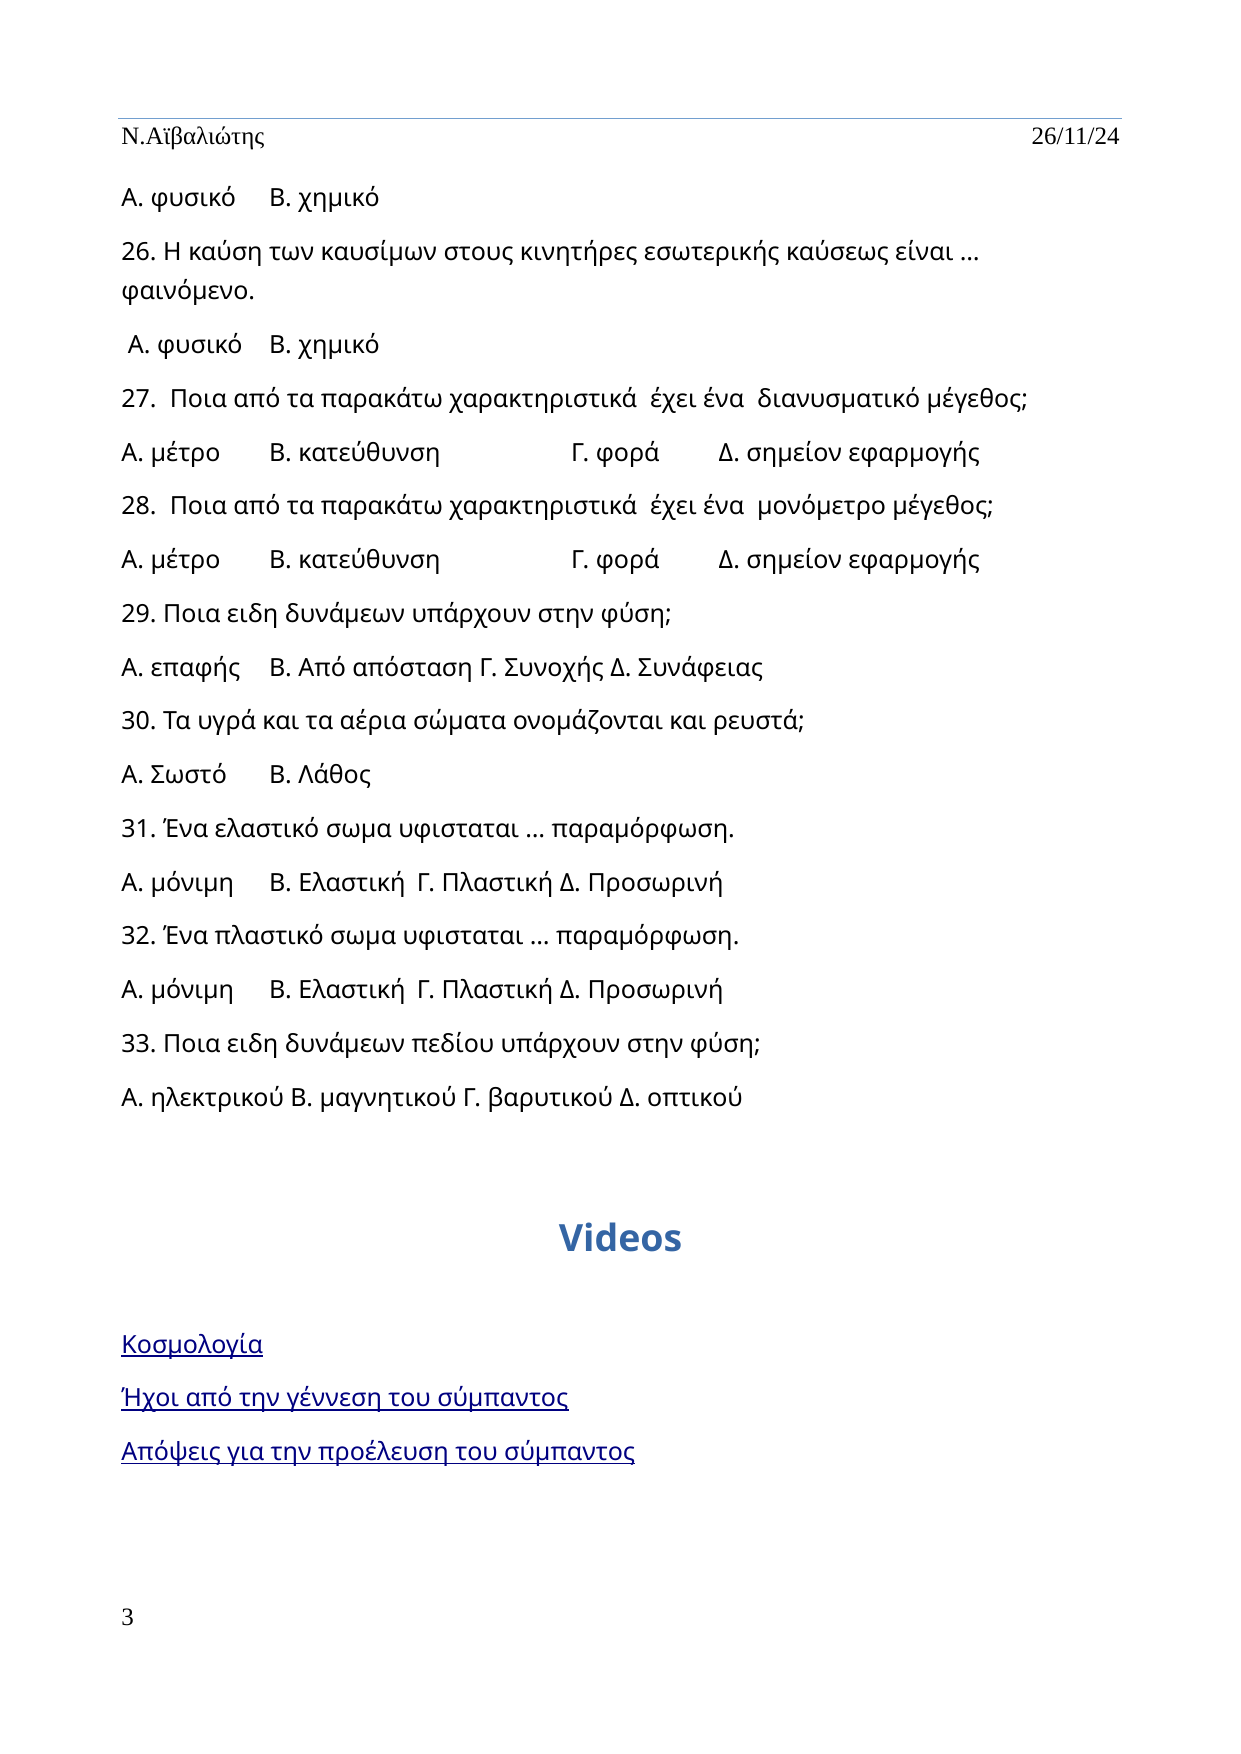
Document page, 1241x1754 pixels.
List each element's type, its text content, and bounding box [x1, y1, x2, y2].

text 29. Ποια ειδη δυνάμεων υπάρχουν στην φύση; [121, 595, 1119, 629]
text 32. Ένα πλαστικό σωμα υφισταται … παραμόρφωση. [121, 918, 1119, 952]
text Ήχοι από την γέννεση του σύμπαντος [121, 1380, 1119, 1414]
subtitle Videos [121, 1212, 1119, 1263]
text 31. Ένα ελαστικό σωμα υφισταται … παραμόρφωση. [121, 810, 1119, 844]
text Κοσμολογία [121, 1326, 1119, 1360]
text 30. Τα υγρά και τα αέρια σώματα ονομάζονται και ρευστά; [121, 703, 1119, 737]
text 26. Η καύση των καυσίμων στους κινητήρες εσωτερικής καύσεως είναι … φαινόμενο. [121, 234, 1119, 307]
text Α. μέτρο Β. κατεύθυνση Γ. φορά Δ. σημείον εφαρμογής [121, 542, 1119, 576]
text Α. ηλεκτρικού Β. μαγνητικού Γ. βαρυτικού Δ. οπτικού [121, 1079, 1119, 1113]
text Α. μόνιμη Β. Ελαστική Γ. Πλαστική Δ. Προσωρινή [121, 972, 1119, 1006]
text Α. φυσικό Β. χημικό [121, 180, 1119, 214]
text 27. Ποια από τα παρακάτω χαρακτηριστικά έχει ένα διανυσματικό μέγεθος; [121, 380, 1119, 414]
text Α. μέτρο Β. κατεύθυνση Γ. φορά Δ. σημείον εφαρμογής [121, 434, 1119, 468]
text Α. Σωστό Β. Λάθος [121, 757, 1119, 791]
text 33. Ποια ειδη δυνάμεων πεδίου υπάρχουν στην φύση; [121, 1025, 1119, 1059]
text 28. Ποια από τα παρακάτω χαρακτηριστικά έχει ένα μονόμετρο μέγεθος; [121, 488, 1119, 522]
text Α. μόνιμη Β. Ελαστική Γ. Πλαστική Δ. Προσωρινή [121, 864, 1119, 898]
text Α. επαφής Β. Από απόσταση Γ. Συνοχής Δ. Συνάφειας [121, 649, 1119, 683]
text Α. φυσικό Β. χημικό [121, 327, 1119, 361]
text Απόψεις για την προέλευση του σύμπαντος [121, 1434, 1119, 1468]
